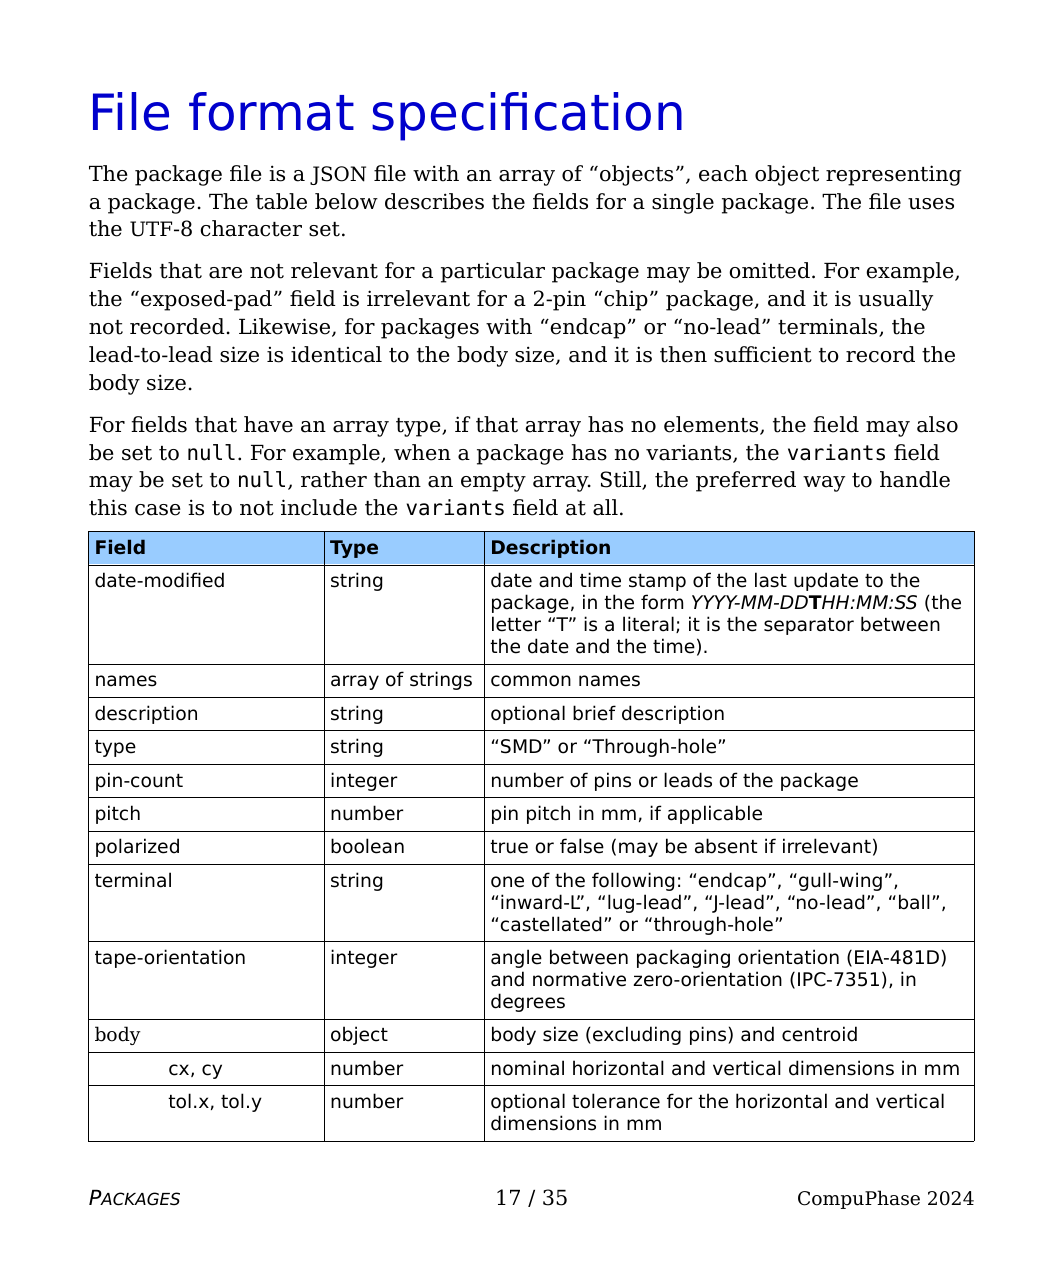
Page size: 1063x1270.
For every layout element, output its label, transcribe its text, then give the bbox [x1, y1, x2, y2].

table_cell common names [485, 665, 974, 697]
table_cell “SMD” or “Through-hole” [485, 731, 974, 764]
table_cell integer [325, 942, 484, 1018]
subtitle File format specification [88, 84, 974, 142]
table_cell tape-orientation [89, 942, 324, 1018]
table_cell body [89, 1020, 324, 1052]
table_cell boolean [325, 832, 484, 864]
text Fields that are not relevant for a particular package may be omitted. For example, the “exposed-pad” field is irrelevant for a 2-pin “chip” package, and it is usually not recorded. Likewise, for packages with “endcap” or “no-lead” terminals, the lead-to-lead size is identical to the body size, and it is then sufficient to record the body size. [88, 259, 974, 395]
table_cell cx, cy [89, 1053, 324, 1085]
table_cell pin pitch in mm, if applicable [485, 798, 974, 831]
table_cell pitch [89, 798, 324, 831]
table_cell true or false (may be absent if irrelevant) [485, 832, 974, 864]
table_cell object [325, 1020, 484, 1052]
text The package file is a JSON file with an array of “objects”, each object representing a package. The table below describes the fields for a single package. The file uses the UTF-8 character set. [88, 162, 974, 242]
text For fields that have an array type, if that array has no elements, the field may also be set to null. For example, when a package has no variants, the variants field may be set to null, rather than an empty array. Still, the preferred way to handle this case is to not include the variants field at all. [88, 413, 974, 520]
table_cell number [325, 1053, 484, 1085]
table_cell pin-count [89, 765, 324, 797]
table_cell string [325, 698, 484, 730]
table_cell description [89, 698, 324, 730]
table_cell terminal [89, 865, 324, 941]
table_cell string [325, 731, 484, 764]
table_cell body size (excluding pins) and centroid [485, 1020, 974, 1052]
table_header Type [325, 532, 484, 564]
table_cell number [325, 798, 484, 831]
table_cell number [325, 1086, 484, 1141]
table_cell string [325, 566, 484, 663]
table_cell names [89, 665, 324, 697]
table_cell number of pins or leads of the package [485, 765, 974, 797]
table_cell string [325, 865, 484, 941]
table_cell optional tolerance for the horizontal and vertical dimensions in mm [485, 1086, 974, 1141]
table_cell tol.x, tol.y [89, 1086, 324, 1141]
table_header Field [89, 532, 324, 564]
table_cell angle between packaging orientation (EIA-481D) and normative zero-orientation (IPC-7351), in degrees [485, 942, 974, 1018]
table_cell integer [325, 765, 484, 797]
table_cell date-modified [89, 566, 324, 663]
table_cell optional brief description [485, 698, 974, 730]
table_cell nominal horizontal and vertical dimensions in mm [485, 1053, 974, 1085]
table_cell date and time stamp of the last update to the package, in the form YYYY-MM-DDTHH:MM:SS (the letter “T” is a literal; it is the separator between the date and the time). [485, 566, 974, 663]
table_header Description [485, 532, 974, 564]
table_cell one of the following: “endcap”, “gull-wing”, “inward-L”, “lug-lead”, “J-lead”, “no-lead”, “ball”, “castellated” or “through-hole” [485, 865, 974, 941]
table_cell type [89, 731, 324, 764]
table_cell array of strings [325, 665, 484, 697]
table_cell polarized [89, 832, 324, 864]
